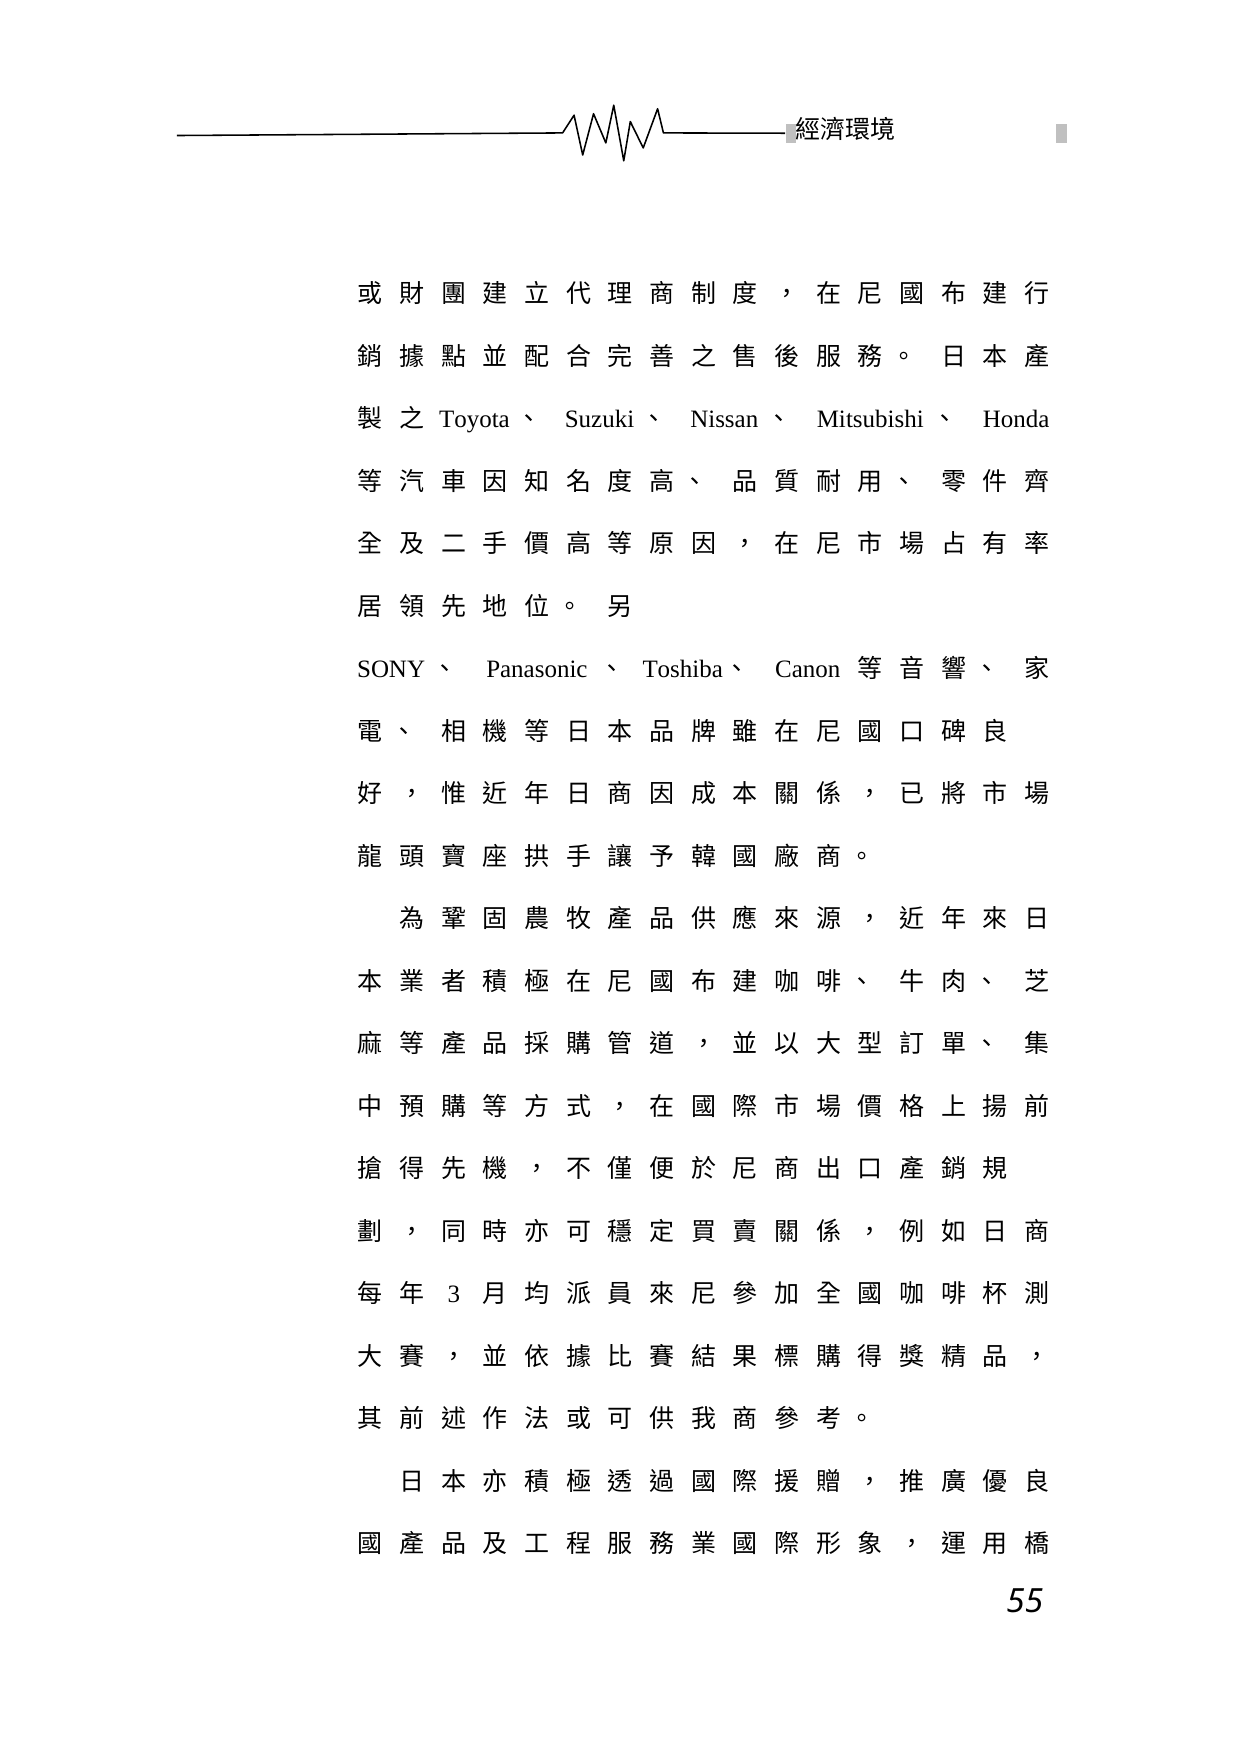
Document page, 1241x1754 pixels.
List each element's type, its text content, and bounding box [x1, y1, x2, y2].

text 為鞏固農牧產品供應來源，近年來日本業者積極在尼國布建咖啡、牛肉、芝麻等產品採購管道，並以大型訂單、集中預購等方式，在國際市場價格上揚前搶得先機，不僅便於尼商出口產銷規劃，同時亦可穩定買賣關係，例如日商每年3月均派員來尼參加全國咖啡杯測大賽，並依據比賽結果標購得獎精品，其前述作法或可供我商參考。 [330, 875, 1058, 1438]
text 日本亦積極透過國際援贈，推廣優良國產品及工程服務業國際形象，運用橋 [330, 1438, 1058, 1563]
text 或財團建立代理商制度，在尼國布建行銷據點並配合完善之售後服務。日本產製之Toyota、Suzuki、Nissan、Mitsubishi、Honda等汽車因知名度高、品質耐用、零件齊全及二手價高等原因，在尼市場占有率居領先地位。另SONY、Panasonic、Toshiba、Canon等音響、家電、相機等日本品牌雖在尼國口碑良好，惟近年日商因成本關係，已將市場龍頭寶座拱手讓予韓國廠商。 [330, 250, 1058, 875]
